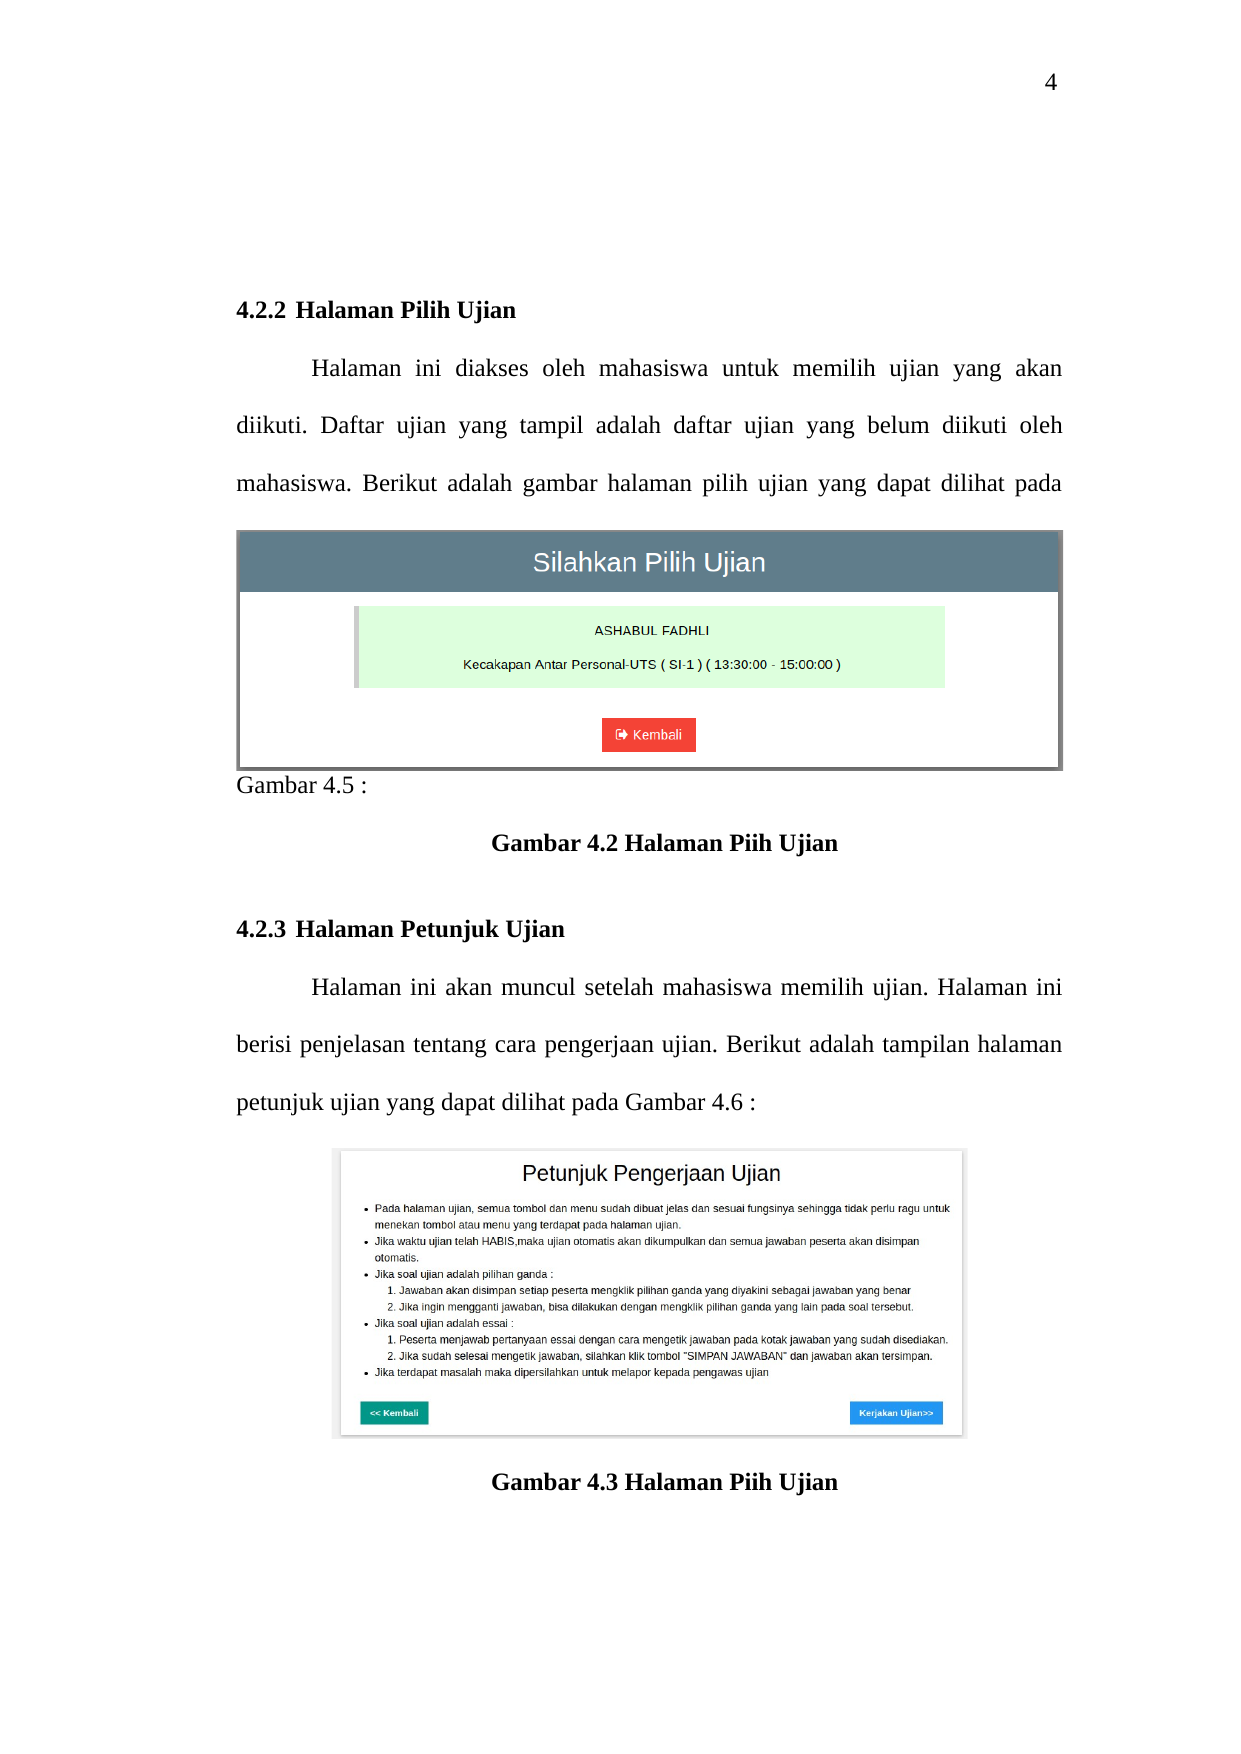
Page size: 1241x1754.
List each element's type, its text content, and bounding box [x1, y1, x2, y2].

subtitle 4.2.3 Halaman Petunjuk Ujian [236, 914, 1063, 943]
picture [331, 1148, 968, 1439]
list Gambar 4.2 Halaman Piih Ujian [236, 828, 1063, 857]
text Halaman ini akan muncul setelah mahasiswa memilih ujian. Halaman ini berisi penjelasan tentang cara pengerjaan ujian. Berikut adalah tampilan halaman petunjuk ujian yang dapat dilihat pada Gambar 4.6 : [236, 972, 1063, 1116]
list Gambar 4.3 Halaman Piih Ujian [236, 1439, 1063, 1496]
text Gambar 4.5 : [236, 771, 1063, 799]
picture [236, 530, 1064, 771]
text Halaman ini diakses oleh mahasiswa untuk memilih ujian yang akan diikuti. Daftar ujian yang tampil adalah daftar ujian yang belum diikuti oleh mahasiswa. Berikut adalah gambar halaman pilih ujian yang dapat dilihat pada [236, 353, 1063, 530]
subtitle 4.2.2 Halaman Pilih Ujian [236, 295, 1063, 324]
